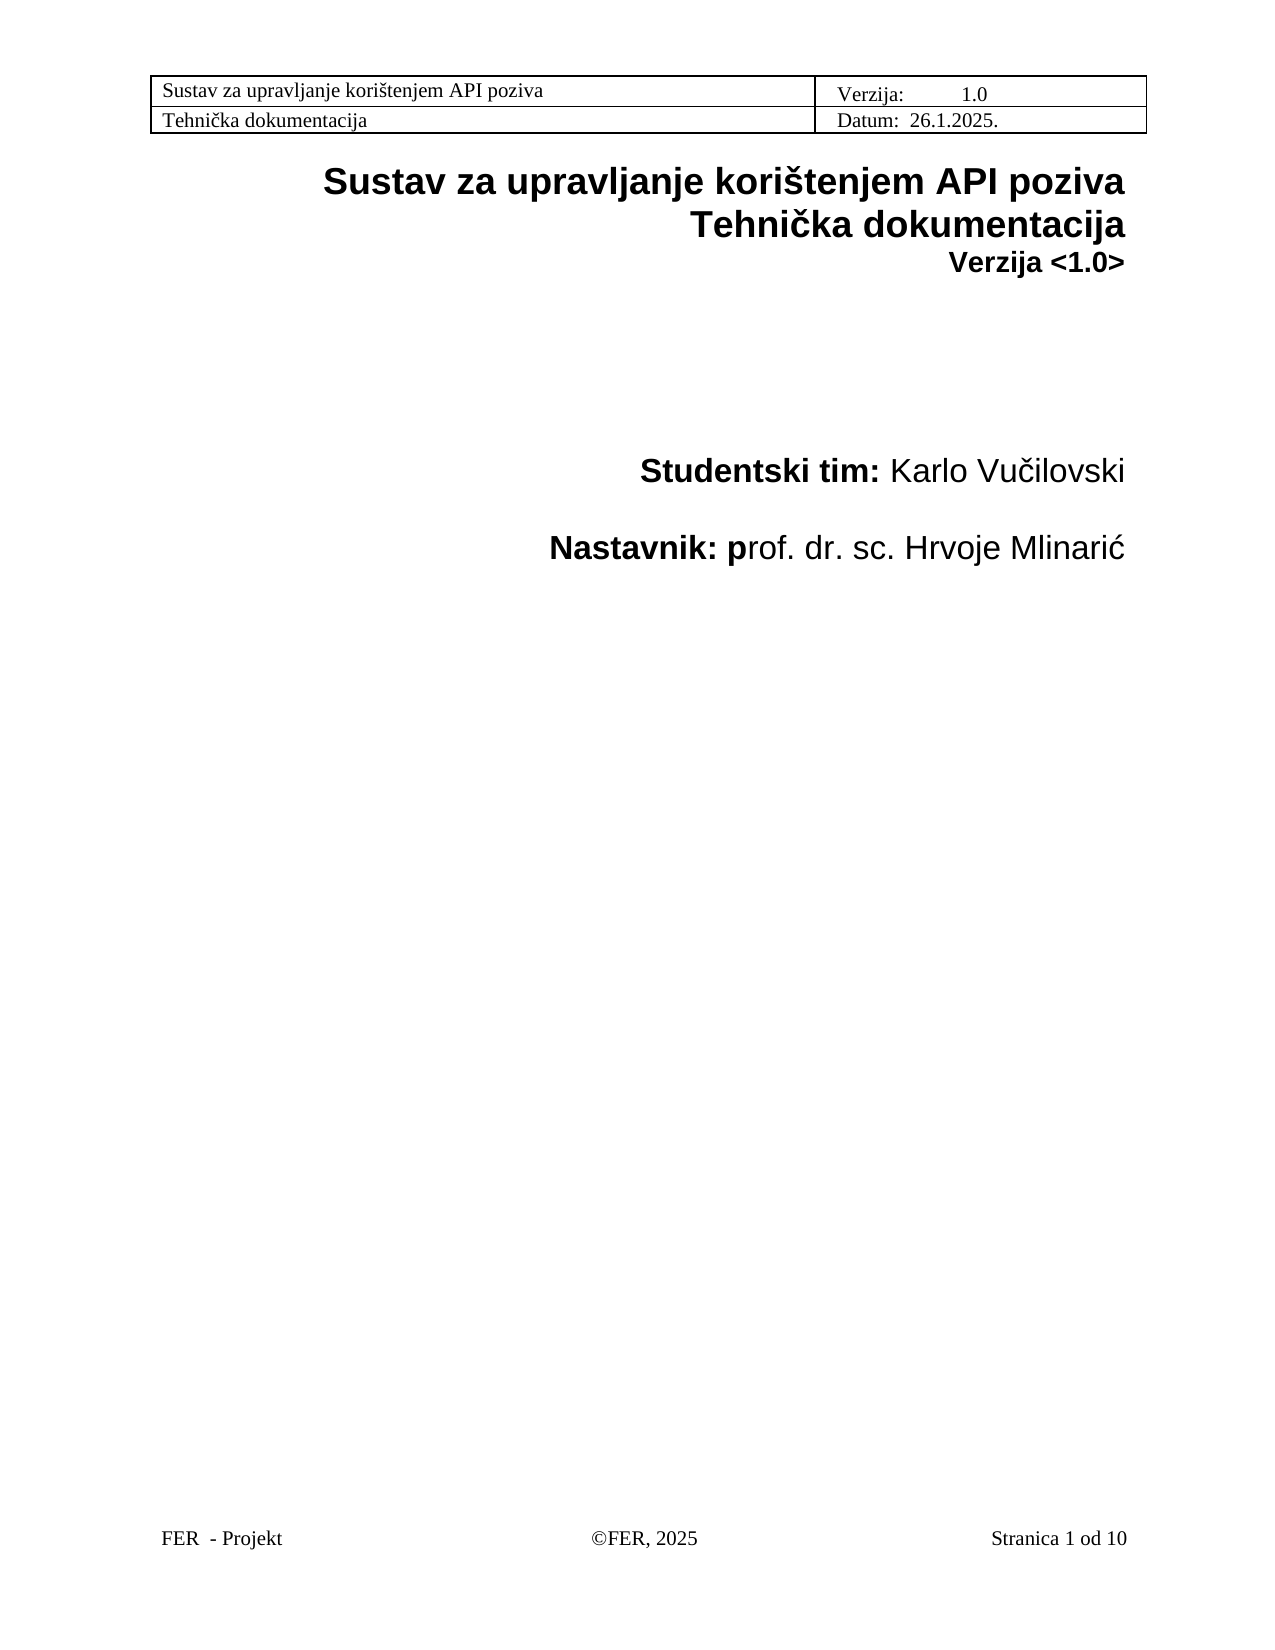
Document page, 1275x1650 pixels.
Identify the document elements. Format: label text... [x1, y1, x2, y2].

title Tehnička dokumentacija [150, 202, 1125, 245]
title Verzija <1.0> [150, 245, 1125, 279]
title Studentski tim: Karlo Vučilovski [150, 451, 1125, 489]
title Sustav za upravljanje korištenjem API poziva [150, 159, 1125, 202]
title Nastavnik: prof. dr. sc. Hrvoje Mlinarić [150, 528, 1125, 566]
